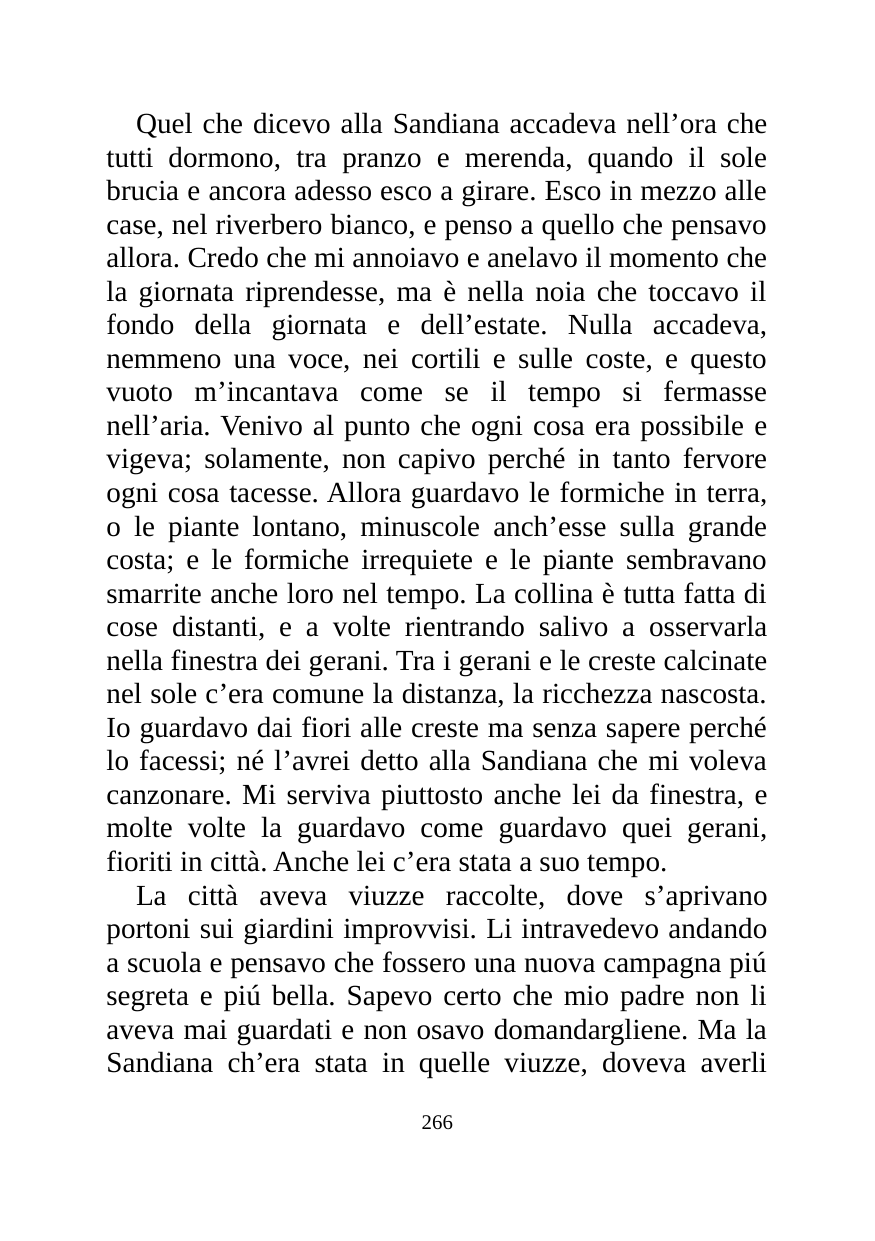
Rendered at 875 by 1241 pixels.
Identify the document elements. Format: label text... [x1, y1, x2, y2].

text La città aveva viuzze raccolte, dove s’aprivano portoni sui giardini improvvisi. Li intravedevo andando a scuola e pensavo che fossero una nuova campagna piú segreta e piú bella. Sapevo certo che mio padre non li aveva mai guardati e non osavo domandargliene. Ma la Sandiana ch’era stata in quelle viuzze, doveva averli [106, 878, 768, 1079]
text Quel che dicevo alla Sandiana accadeva nell’ora che tutti dormono, tra pranzo e merenda, quando il sole brucia e ancora adesso esco a girare. Esco in mezzo alle case, nel riverbero bianco, e penso a quello che pensavo allora. Credo che mi annoiavo e anelavo il momento che la giornata riprendesse, ma è nella noia che toccavo il fondo della giornata e dell’estate. Nulla accadeva, nemmeno una voce, nei cortili e sulle coste, e questo vuoto m’incantava come se il tempo si fermasse nell’aria. Venivo al punto che ogni cosa era possibile e vigeva; solamente, non capivo perché in tanto fervore ogni cosa tacesse. Allora guardavo le formiche in terra, o le piante lontano, minuscole anch’esse sulla grande costa; e le formiche irrequiete e le piante sembravano smarrite anche loro nel tempo. La collina è tutta fatta di cose distanti, e a volte rientrando salivo a osservarla nella finestra dei gerani. Tra i gerani e le creste calcinate nel sole c’era comune la distanza, la ricchezza nascosta. Io guardavo dai fiori alle creste ma senza sapere perché lo facessi; né l’avrei detto alla Sandiana che mi voleva canzonare. Mi serviva piuttosto anche lei da finestra, e molte volte la guardavo come guardavo quei gerani, fioriti in città. Anche lei c’era stata a suo tempo. [106, 106, 768, 878]
